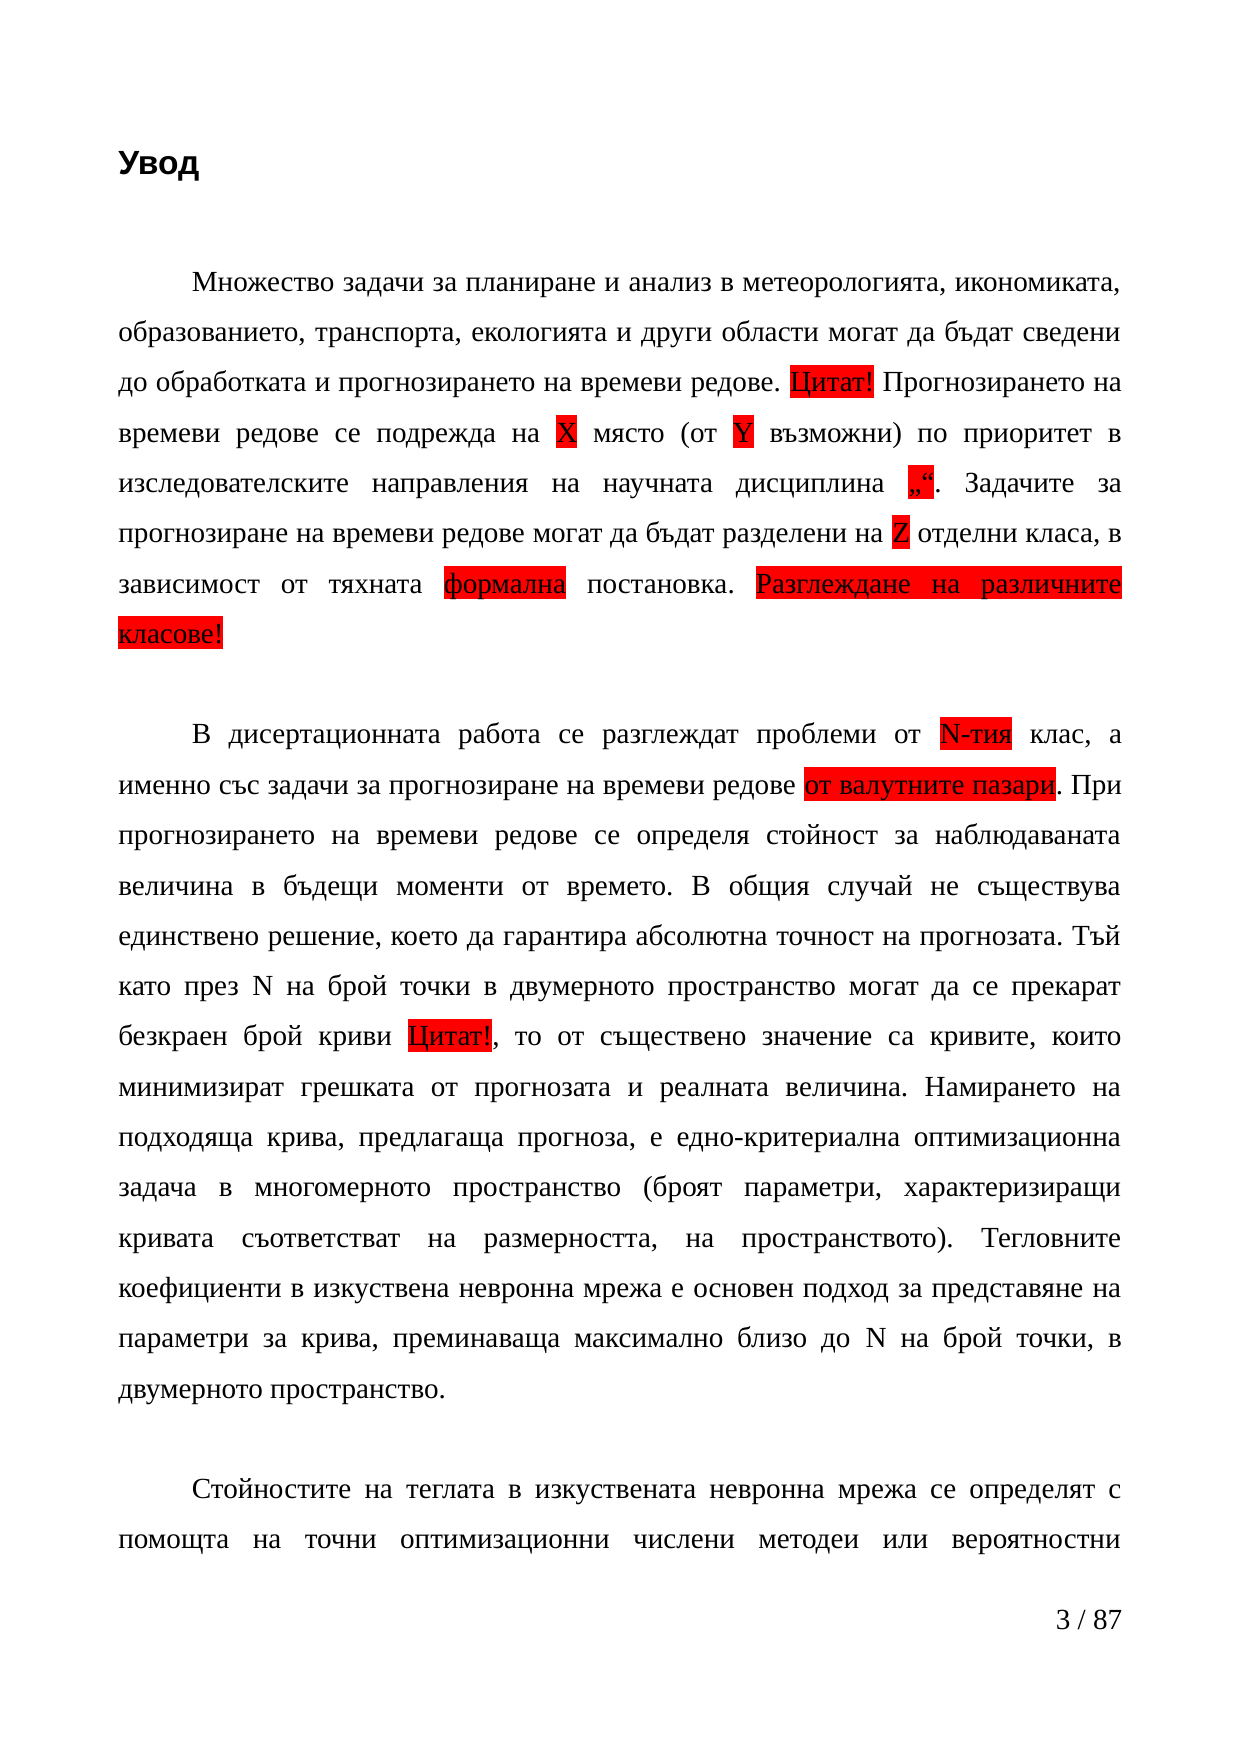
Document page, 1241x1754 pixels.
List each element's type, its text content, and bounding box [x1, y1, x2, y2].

text В дисертационната работа се разглеждат проблеми от N-тия клас, а именно със задачи за прогнозиране на времеви редове от валутните пазари. При прогнозирането на времеви редове се определя стойност за наблюдаваната величина в бъдещи моменти от времето. В общия случай не съществува единствено решение, което да гарантира абсолютна точност на прогнозата. Тъй като през N на брой точки в двумерното пространство могат да се прекарат безкраен брой криви Цитат!, то от съществено значение са кривите, които минимизират грешката от прогнозата и реалната величина. Намирането на подходяща крива, предлагаща прогноза, е едно-критериална оптимизационна задача в многомерното пространство (броят параметри, характеризиращи кривата съответстват на размерността, на пространството). Тегловните коефициенти в изкуствена невронна мрежа е основен подход за представяне на параметри за крива, преминаваща максимално близо до N на брой точки, в двумерното пространство. [118, 717, 1122, 1404]
subtitle Увод [118, 143, 1122, 182]
text Стойностите на теглата в изкуствената невронна мрежа се определят с помощта на точни оптимизационни числени методеи или вероятностни [118, 1471, 1122, 1555]
text Множество задачи за планиране и анализ в метеорологията, икономиката, образованието, транспорта, екологията и други области могат да бъдат сведени до обработката и прогнозирането на времеви редове. Цитат! Прогнозирането на времеви редове се подрежда на X място (от Y възможни) по приоритет в изследователските направления на научната дисциплина „“. Задачите за прогнозиране на времеви редове могат да бъдат разделени на Z отделни класа, в зависимост от тяхната формална постановка. Разглеждане на различните класове! [118, 264, 1122, 649]
